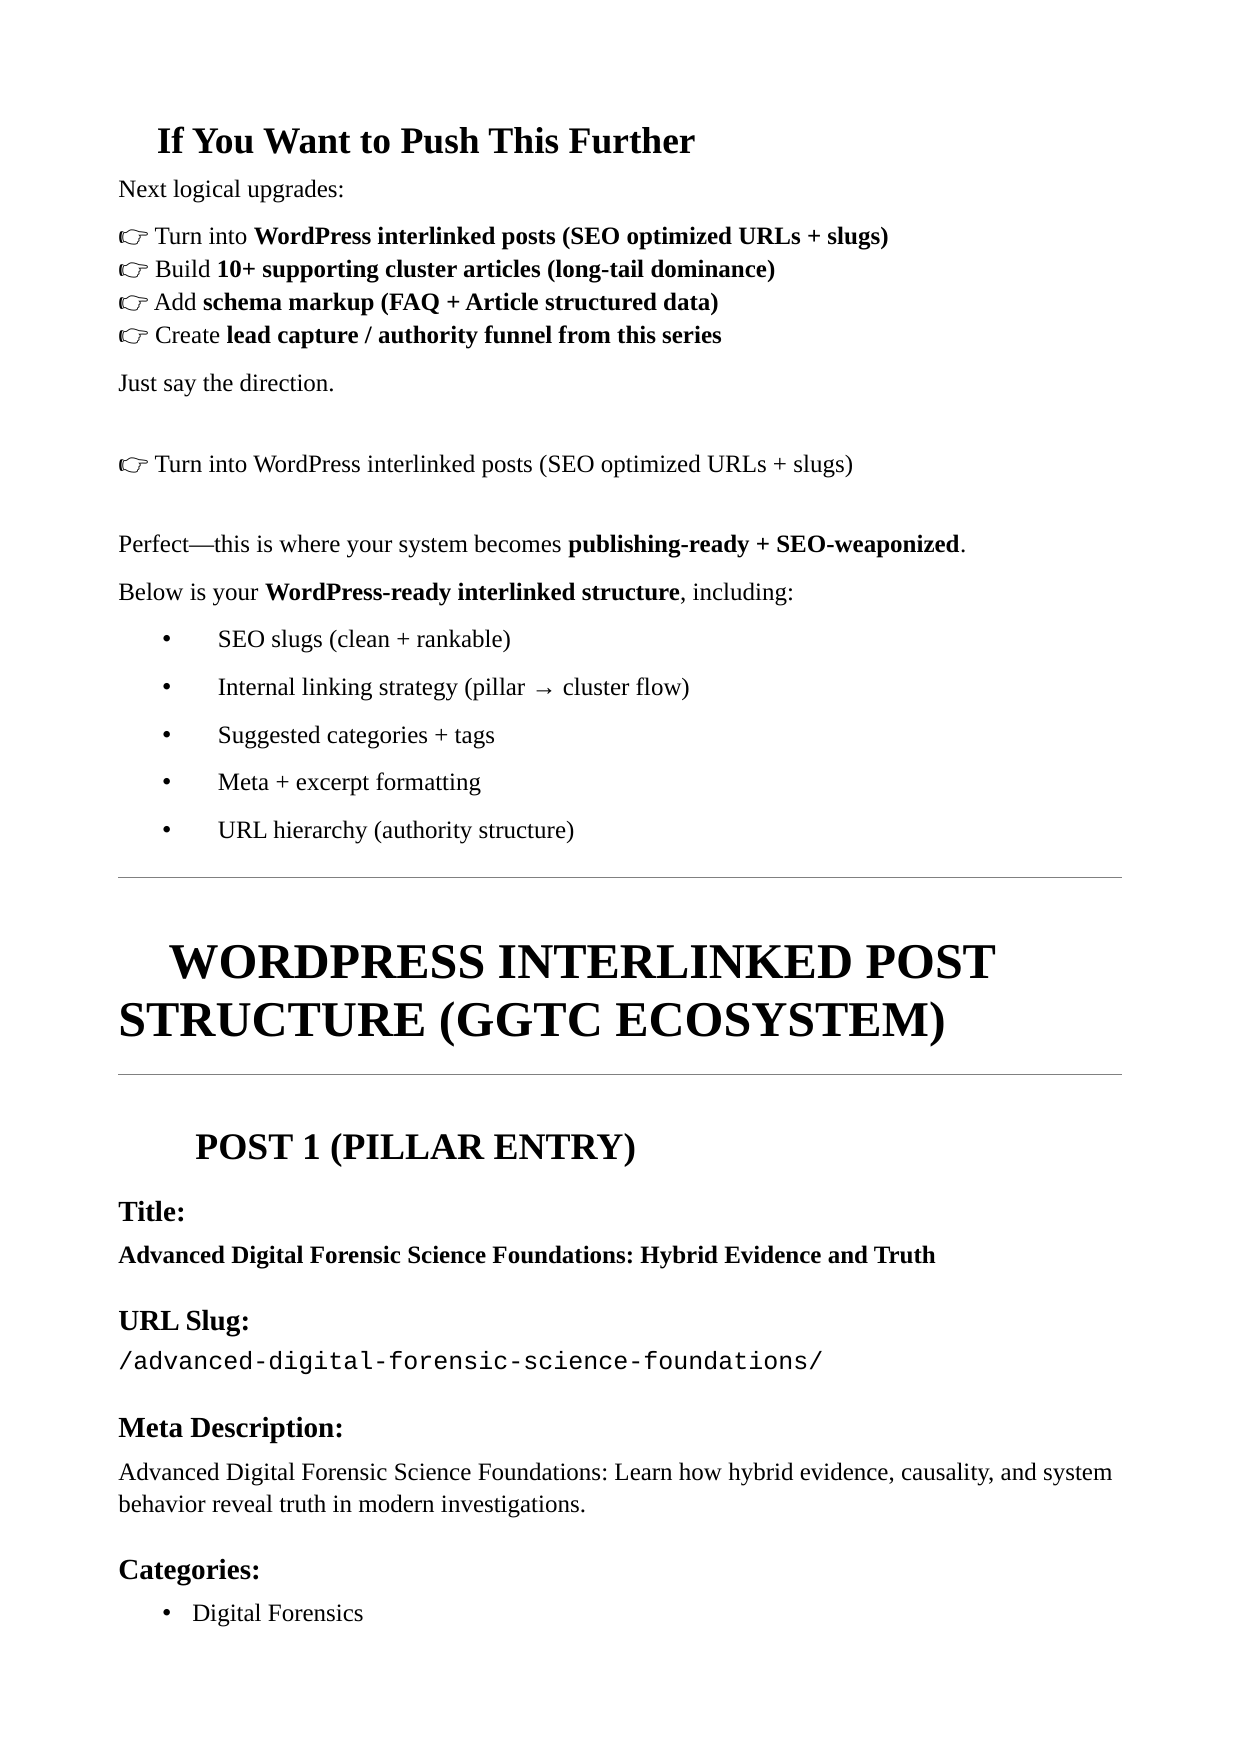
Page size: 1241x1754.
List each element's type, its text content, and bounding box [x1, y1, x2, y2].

list Digital Forensics [162, 1598, 1122, 1627]
subtitle Categories: [118, 1552, 1122, 1585]
subtitle 🚀 If You Want to Push This Further [118, 118, 1122, 161]
text Next logical upgrades: [118, 174, 1122, 202]
list ✅ SEO slugs (clean + rankable) [162, 624, 1122, 653]
list ✅ Meta + excerpt formatting [162, 767, 1122, 796]
subtitle Meta Description: [118, 1411, 1122, 1444]
subtitle 🔧 WORDPRESS INTERLINKED POST STRUCTURE (GGTC ECOSYSTEM) [118, 932, 1122, 1047]
text Advanced Digital Forensic Science Foundations: Learn how hybrid evidence, causality, and system behavior reveal truth in modern investigations. [118, 1457, 1122, 1518]
list ✅ Suggested categories + tags [162, 720, 1122, 748]
text Advanced Digital Forensic Science Foundations: Hybrid Evidence and Truth [118, 1241, 1122, 1269]
list ✅ URL hierarchy (authority structure) [162, 815, 1122, 844]
subtitle Title: [118, 1194, 1122, 1228]
text Perfect—this is where your system becomes publishing-ready + SEO-weaponized. [118, 529, 1122, 558]
list ✅ Internal linking strategy (pillar → cluster flow) [162, 672, 1122, 701]
text Just say the direction. [118, 368, 1122, 397]
text /advanced-digital-forensic-science-foundations/ [118, 1349, 1122, 1377]
subtitle URL Slug: [118, 1303, 1122, 1336]
text 👉 Turn into WordPress interlinked posts (SEO optimized URLs + slugs) 👉 Build 10+ supporting cluster articles (long-tail dominance) 👉 Add schema markup (FAQ + Article structured data) 👉 Create lead capture / authority funnel from this series [118, 221, 1122, 349]
subtitle 🧩 🌐 POST 1 (PILLAR ENTRY) [118, 1124, 1122, 1167]
text Below is your WordPress-ready interlinked structure, including: [118, 577, 1122, 606]
text 👉 Turn into WordPress interlinked posts (SEO optimized URLs + slugs) [118, 449, 1122, 477]
